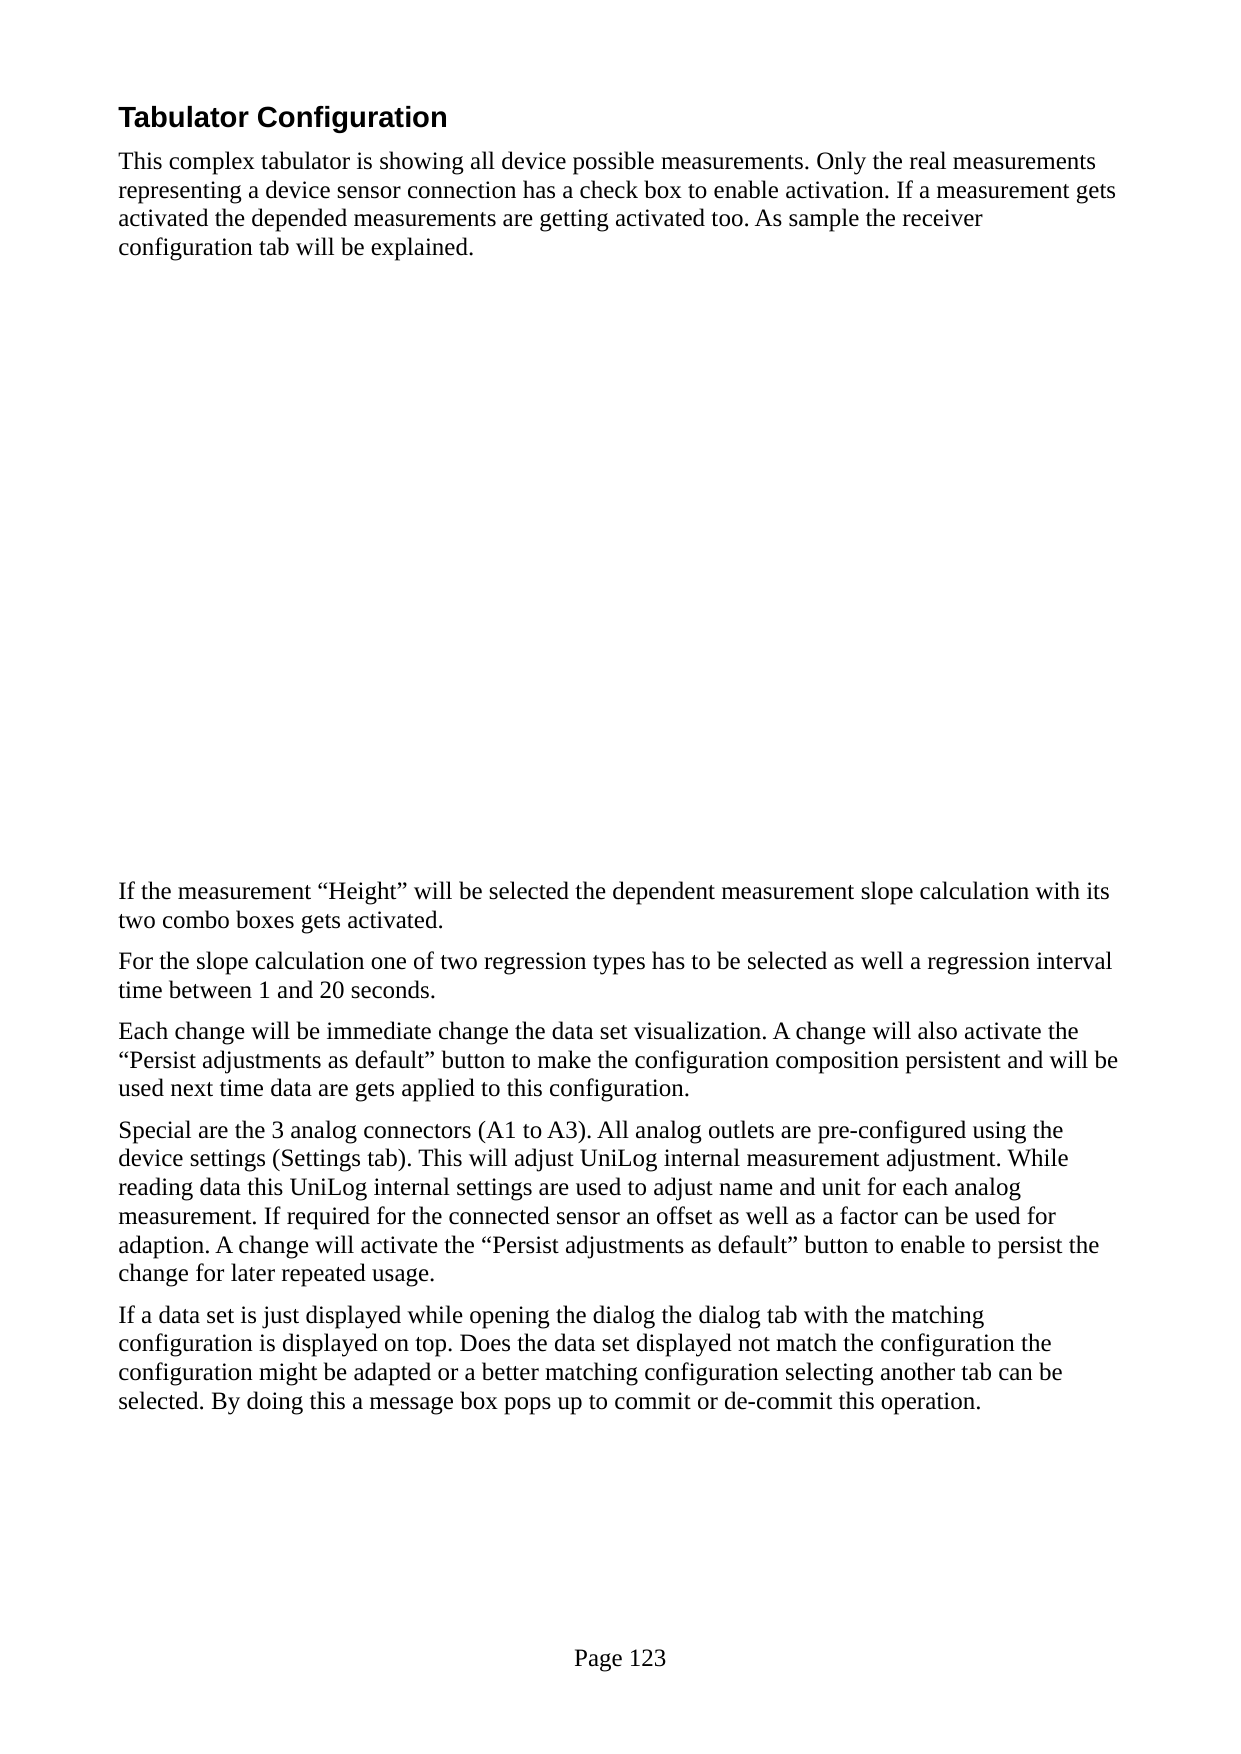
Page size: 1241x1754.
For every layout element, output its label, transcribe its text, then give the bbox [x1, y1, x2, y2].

text If the measurement “Height” will be selected the dependent measurement slope calculation with its two combo boxes gets activated. [118, 876, 1122, 933]
text This complex tabulator is showing all device possible measurements. Only the real measurements representing a device sensor connection has a check box to enable activation. If a measurement gets activated the depended measurements are getting activated too. As sample the receiver configuration tab will be explained. [118, 146, 1122, 261]
text If a data set is just displayed while opening the dialog the dialog tab with the matching configuration is displayed on top. Does the data set displayed not match the configuration the configuration might be adapted or a better matching configuration selecting another tab can be selected. By doing this a message box pops up to commit or de-commit this operation. [118, 1300, 1122, 1415]
text For the slope calculation one of two regression types has to be selected as well a regression interval time between 1 and 20 seconds. [118, 946, 1122, 1003]
text Each change will be immediate change the data set visualization. A change will also activate the “Persist adjustments as default” button to make the configuration composition persistent and will be used next time data are gets applied to this configuration. [118, 1016, 1122, 1102]
text Special are the 3 analog connectors (A1 to A3). All analog outlets are pre-configured using the device settings (Settings tab). This will adjust UniLog internal measurement adjustment. While reading data this UniLog internal settings are used to adjust name and unit for each analog measurement. If required for the connected sensor an offset as well as a factor can be used for adaption. A change will activate the “Persist adjustments as default” button to enable to persist the change for later repeated usage. [118, 1115, 1122, 1287]
subtitle Tabulator Configuration [118, 100, 1122, 133]
